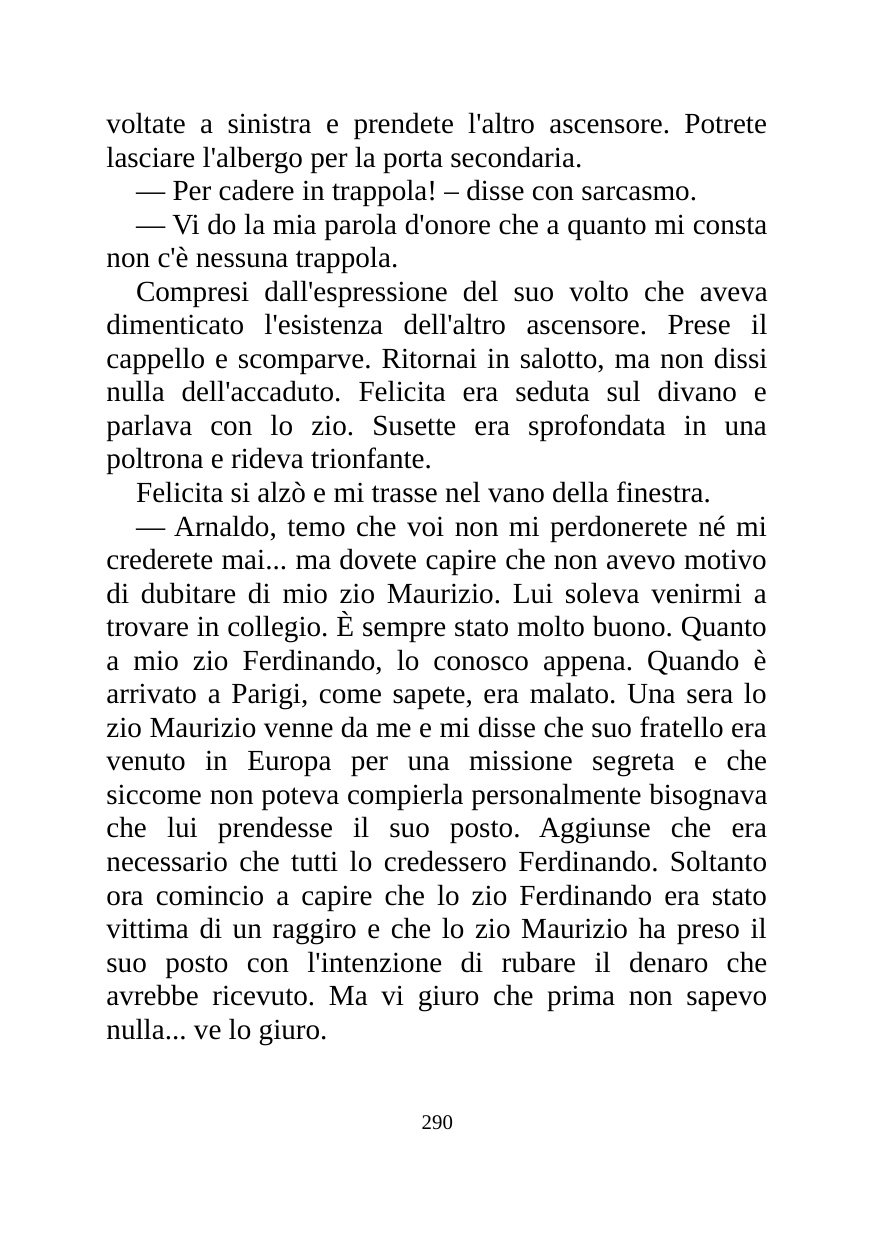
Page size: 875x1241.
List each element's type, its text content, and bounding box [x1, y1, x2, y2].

text voltate a sinistra e prendete l'altro ascensore. Potrete lasciare l'albergo per la porta secondaria. [106, 106, 768, 173]
text Felicita si alzò e mi trasse nel vano della finestra. [106, 475, 768, 509]
text — Per cadere in trappola! – disse con sarcasmo. [106, 173, 768, 207]
text Compresi dall'espressione del suo volto che aveva dimenticato l'esistenza dell'altro ascensore. Prese il cappello e scomparve. Ritornai in salotto, ma non dissi nulla dell'accaduto. Felicita era seduta sul divano e parlava con lo zio. Susette era sprofondata in una poltrona e rideva trionfante. [106, 274, 768, 475]
text — Arnaldo, temo che voi non mi perdonerete né mi crederete mai... ma dovete capire che non avevo motivo di dubitare di mio zio Maurizio. Lui soleva venirmi a trovare in collegio. È sempre stato molto buono. Quanto a mio zio Ferdinando, lo conosco appena. Quando è arrivato a Parigi, come sapete, era malato. Una sera lo zio Maurizio venne da me e mi disse che suo fratello era venuto in Europa per una missione segreta e che siccome non poteva compierla personalmente bisognava che lui prendesse il suo posto. Aggiunse che era necessario che tutti lo credessero Ferdinando. Soltanto ora comincio a capire che lo zio Ferdinando era stato vittima di un raggiro e che lo zio Maurizio ha preso il suo posto con l'intenzione di rubare il denaro che avrebbe ricevuto. Ma vi giuro che prima non sapevo nulla... ve lo giuro. [106, 509, 768, 1045]
text — Vi do la mia parola d'onore che a quanto mi consta non c'è nessuna trappola. [106, 207, 768, 274]
